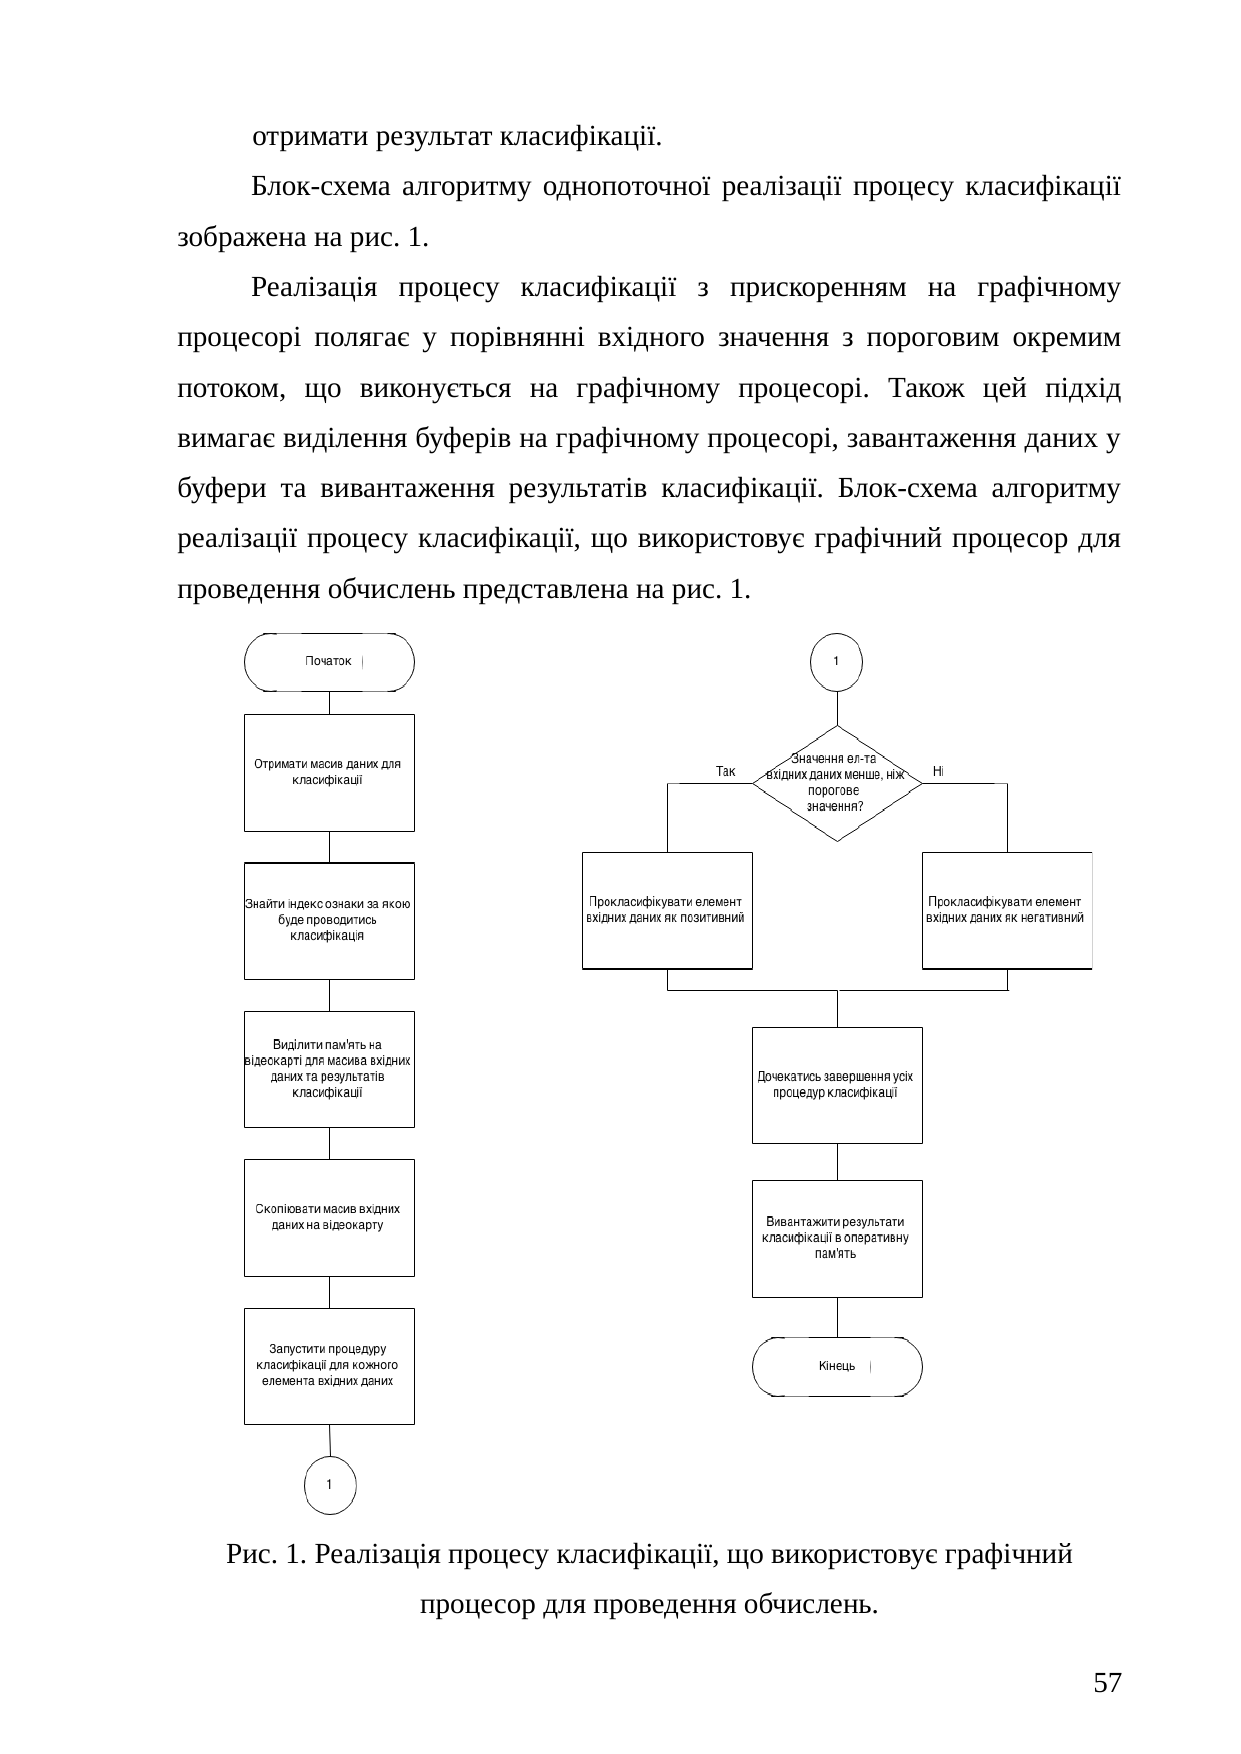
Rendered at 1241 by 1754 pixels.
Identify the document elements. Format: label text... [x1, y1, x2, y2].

text Рис. 1. Реалізація процесу класифікації, що використовує графічний процесор для проведення обчислень. [177, 1536, 1122, 1620]
text Блок-схема алгоритму однопоточної реалізації процесу класифікації зображена на рис. 1. [177, 168, 1122, 252]
list отримати результат класифікації. [214, 118, 1122, 152]
picture [206, 633, 1093, 1519]
text Реалізація процесу класифікації з прискоренням на графічному процесорі полягає у порівнянні вхідного значення з пороговим окремим потоком, що виконується на графічному процесорі. Також цей підхід вимагає виділення буферів на графічному процесорі, завантаження даних у буфери та вивантаження результатів класифікації. Блок-схема алгоритму реалізації процесу класифікації, що використовує графічний процесор для проведення обчислень представлена на рис. 1. [177, 269, 1122, 604]
